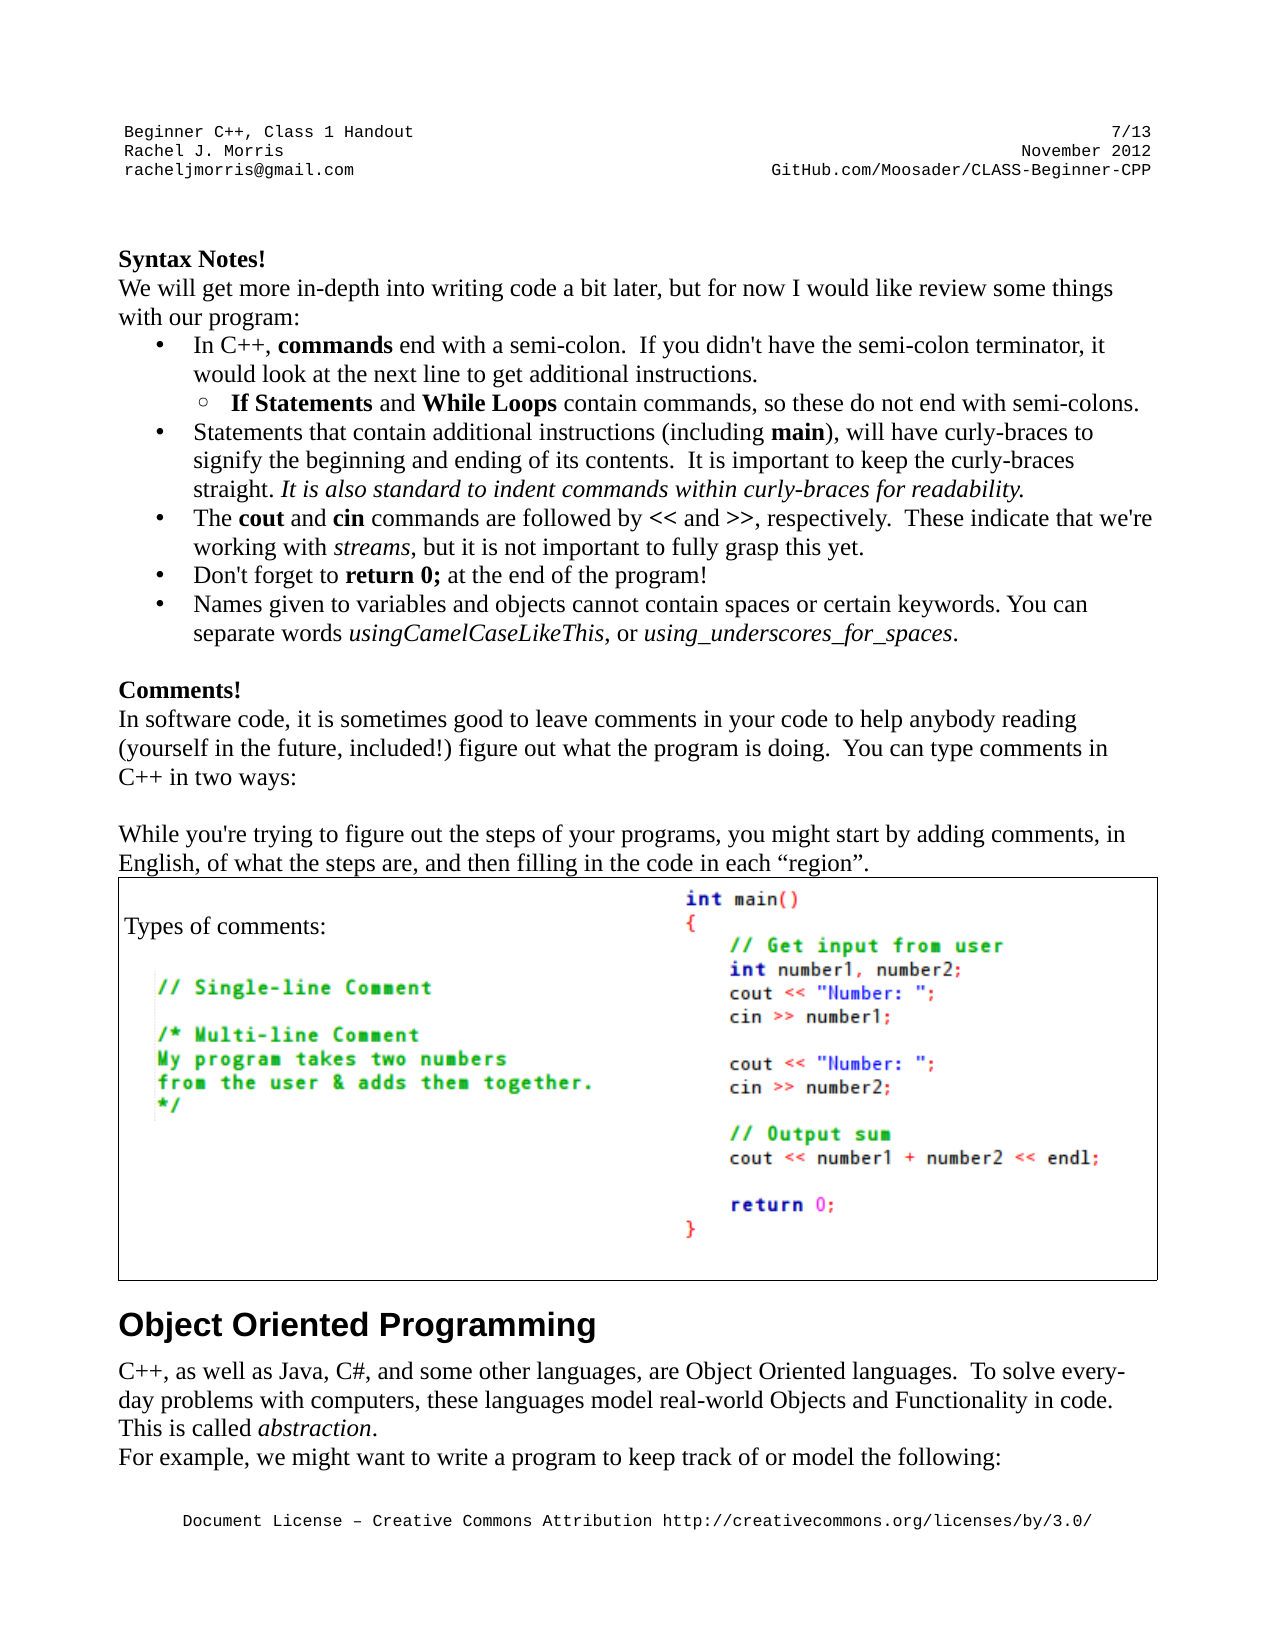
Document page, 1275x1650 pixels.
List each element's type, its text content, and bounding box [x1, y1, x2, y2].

list If Statements and While Loops contain commands, so these do not end with semi-colons. [193, 388, 1157, 417]
text Comments! [118, 676, 1157, 704]
subtitle Object Oriented Programming [118, 1305, 1157, 1343]
text In software code, it is sometimes good to leave comments in your code to help anybody reading (yourself in the future, included!) figure out what the program is doing. You can type comments in C++ in two ways: [118, 704, 1157, 791]
list Don't forget to return 0; at the end of the program! [156, 561, 1157, 589]
text This is called abstraction. [118, 1413, 1157, 1442]
text For example, we might want to write a program to keep track of or model the following: [118, 1442, 1157, 1471]
list The cout and cin commands are followed by << and >>, respectively. These indicate that we're working with streams, but it is not important to fully grasp this yet. [156, 503, 1157, 561]
list Statements that contain additional instructions (including main), will have curly-braces to signify the beginning and ending of its contents. It is important to keep the curly-braces straight. It is also standard to indent commands within curly-braces for readability. [156, 417, 1157, 503]
text While you're trying to figure out the steps of your programs, you might start by adding comments, in English, of what the steps are, and then filling in the code in each “region”. [118, 819, 1157, 877]
picture [154, 971, 602, 1121]
text Syntax Notes! [118, 244, 1157, 273]
text We will get more in-depth into writing code a bit later, but for now I would like review some things with our program: [118, 273, 1157, 331]
table_header Types of comments: [119, 878, 637, 1280]
table_header [638, 878, 1157, 1280]
list Names given to variables and objects cannot contain spaces or certain keywords. You can separate words usingCamelCaseLikeThis, or using_underscores_for_spaces. [156, 589, 1157, 647]
list In C++, commands end with a semi-colon. If you didn't have the semi-colon terminator, it would look at the next line to get additional instructions. [156, 331, 1157, 388]
text C++, as well as Java, C#, and some other languages, are Object Oriented languages. To solve every-day problems with computers, these languages model real-world Objects and Functionality in code. [118, 1356, 1157, 1413]
picture [684, 882, 1110, 1246]
